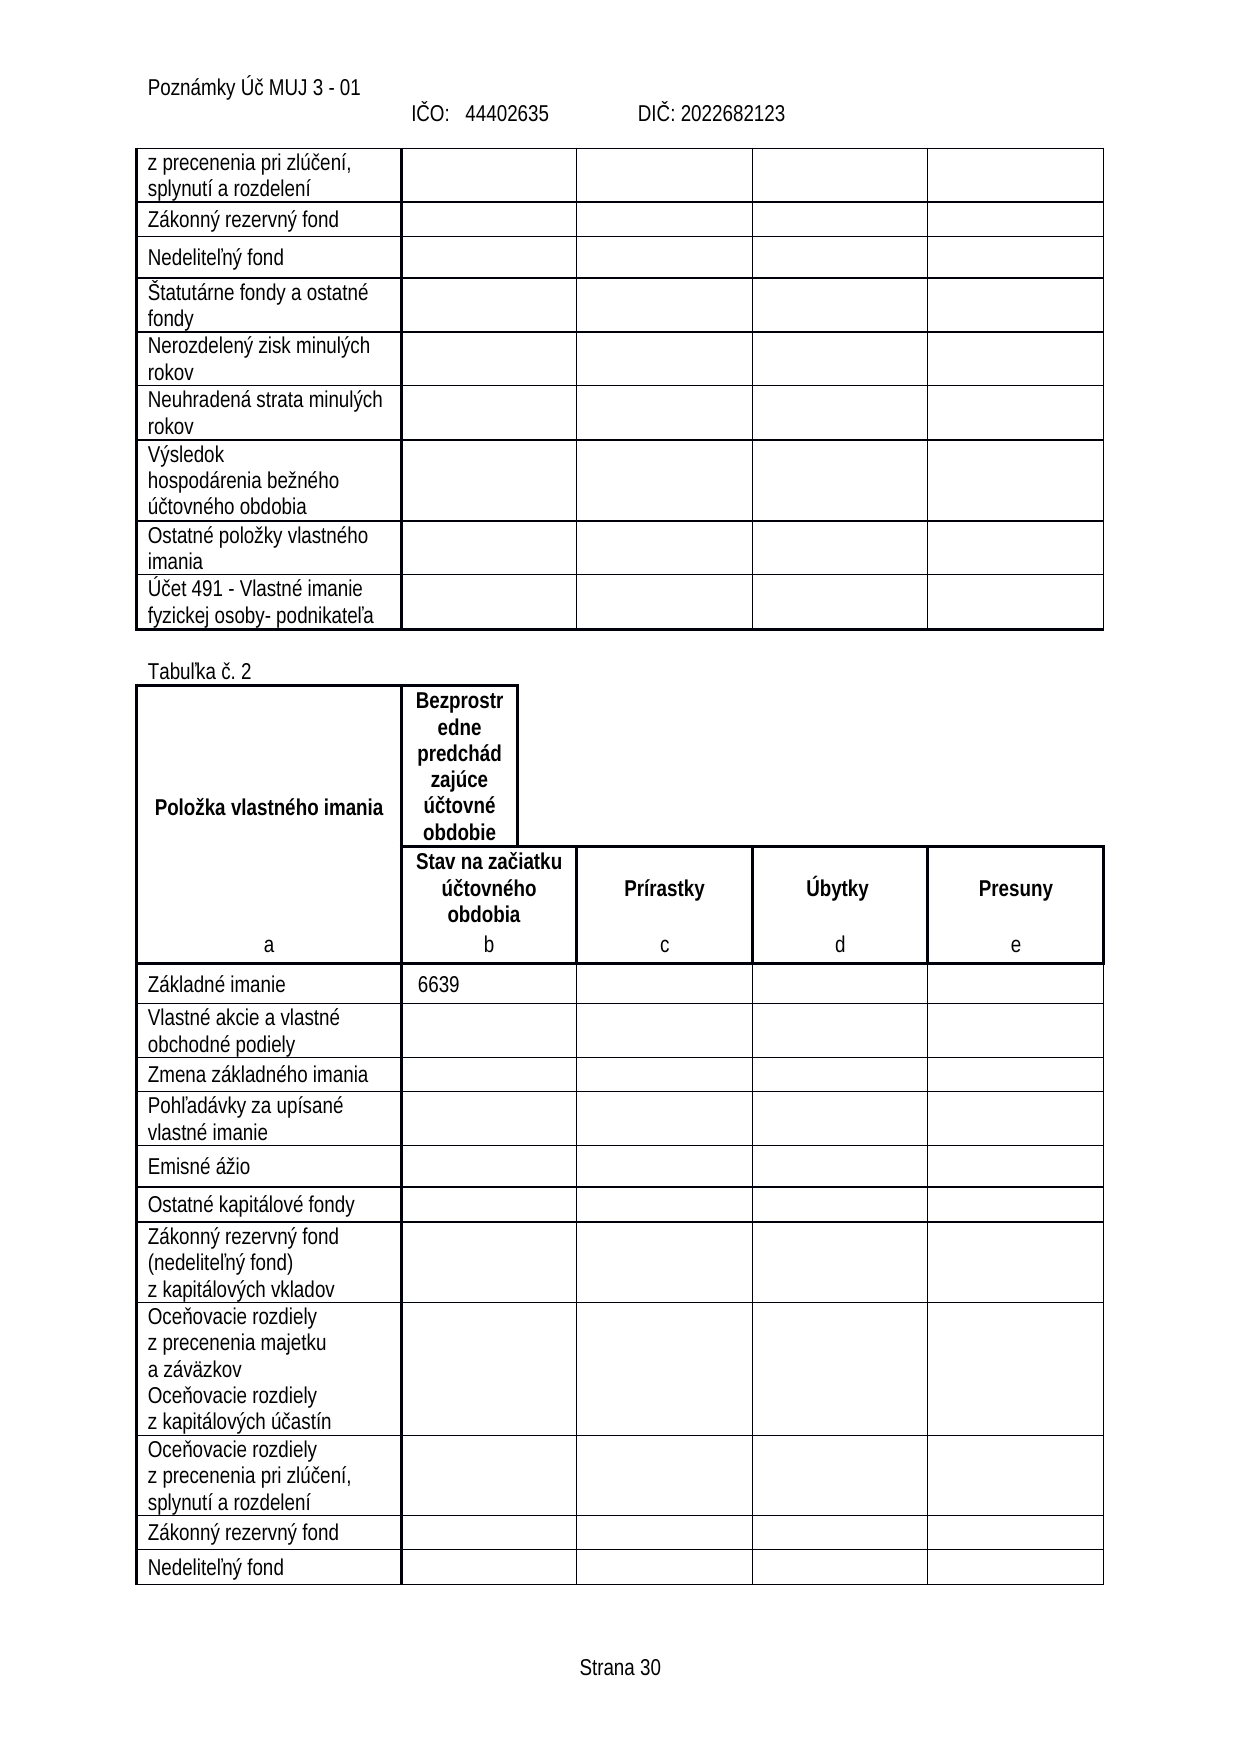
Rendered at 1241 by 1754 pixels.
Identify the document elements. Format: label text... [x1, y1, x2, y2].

text Tabuľka č. 2 [148, 658, 1092, 684]
table_cell [577, 237, 752, 277]
table_cell [928, 386, 1103, 439]
table_cell [753, 279, 927, 331]
table_cell z precenenia pri zlúčení, splynutí a rozdelení [138, 149, 400, 201]
table_cell [928, 1004, 1103, 1057]
table_cell [753, 1146, 927, 1186]
table_cell Nedeliteľný fond [138, 237, 400, 277]
table_cell [403, 237, 576, 277]
table_cell [577, 1223, 752, 1302]
table_cell [577, 1550, 752, 1583]
table_cell [403, 1058, 576, 1091]
table_cell [577, 1058, 752, 1091]
table_cell Emisné ážio [138, 1146, 400, 1186]
table_cell [928, 1382, 1103, 1435]
table_cell Základné imanie [138, 965, 400, 1003]
table_cell [753, 1223, 927, 1302]
table_cell [928, 237, 1103, 277]
table_cell [577, 575, 752, 628]
table_cell [403, 333, 576, 385]
table_cell [928, 333, 1103, 385]
table_cell Zákonný rezervný fond (nedeliteľný fond) z kapitálových vkladov [138, 1223, 400, 1302]
table_cell [403, 203, 576, 236]
table_cell d [754, 928, 926, 962]
table_cell [753, 386, 927, 439]
table_cell [577, 1516, 752, 1549]
table_cell [403, 522, 576, 574]
table_cell Úbytky [754, 848, 926, 927]
table_cell Oceňovacie rozdiely z precenenia majetku a záväzkov [138, 1303, 400, 1382]
table_cell [753, 1436, 927, 1515]
table_cell [753, 203, 927, 236]
table_cell [753, 1550, 927, 1583]
table_header Položka vlastného imania [138, 687, 400, 927]
table_cell Stav na začiatku účtovného obdobia [403, 848, 575, 927]
table_cell [403, 1146, 576, 1186]
table_cell [577, 1382, 752, 1435]
table_cell [577, 1303, 752, 1382]
table_cell Oceňovacie rozdiely z kapitálových účastín [138, 1382, 400, 1435]
table_cell [577, 1146, 752, 1186]
table_header Bezprostredne predchádzajúce účtovné obdobie [403, 687, 516, 845]
table_cell Vlastné akcie a vlastné obchodné podiely [138, 1004, 400, 1057]
table_cell Zákonný rezervný fond [138, 1516, 400, 1549]
table_cell [753, 149, 927, 201]
table_cell [403, 1303, 576, 1382]
table_cell [403, 386, 576, 439]
table_cell [403, 1516, 576, 1549]
table_cell [577, 1188, 752, 1221]
table_cell Neuhradená strata minulých rokov [138, 386, 400, 439]
table_cell [577, 203, 752, 236]
table_cell b [403, 928, 575, 962]
table_cell [577, 522, 752, 574]
table_cell c [578, 928, 751, 962]
table_cell [928, 1516, 1103, 1549]
table_cell [928, 1188, 1103, 1221]
table_cell [928, 149, 1103, 201]
table_cell [753, 965, 927, 1003]
table_cell [577, 1092, 752, 1145]
table_cell Pohľadávky za upísané vlastné imanie [138, 1092, 400, 1145]
table_cell [403, 441, 576, 519]
table_cell [403, 1092, 576, 1145]
table_cell [753, 1382, 927, 1435]
table_cell Štatutárne fondy a ostatné fondy [138, 279, 400, 331]
table_cell [928, 1058, 1103, 1091]
table_cell [577, 441, 752, 519]
table_cell Nedeliteľný fond [138, 1550, 400, 1583]
table_cell [753, 1188, 927, 1221]
table_cell [928, 203, 1103, 236]
table_cell [577, 965, 752, 1003]
table_cell [928, 1092, 1103, 1145]
table_cell [753, 1516, 927, 1549]
table_cell [928, 441, 1103, 519]
table_cell Nerozdelený zisk minulých rokov [138, 333, 400, 385]
table_cell [928, 1303, 1103, 1382]
table_cell [577, 1004, 752, 1057]
table_cell Oceňovacie rozdiely z precenenia pri zlúčení, splynutí a rozdelení [138, 1436, 400, 1515]
table_cell [403, 1223, 576, 1302]
table_cell [753, 333, 927, 385]
table_cell e [929, 928, 1102, 962]
table_cell [928, 522, 1103, 574]
table_cell Ostatné položky vlastného imania [138, 522, 400, 574]
table_cell [403, 279, 576, 331]
table_cell Výsledok hospodárenia bežného účtovného obdobia [138, 441, 400, 519]
table_cell [753, 1004, 927, 1057]
table_cell 6639 [403, 965, 576, 1003]
table_cell [577, 149, 752, 201]
table_cell [403, 1550, 576, 1583]
table_cell [753, 441, 927, 519]
table_cell [403, 1188, 576, 1221]
table_cell [403, 1436, 576, 1515]
table_cell [753, 1058, 927, 1091]
table_cell Účet 491 - Vlastné imanie fyzickej osoby- podnikateľa [138, 575, 400, 628]
table_cell Zákonný rezervný fond [138, 203, 400, 236]
table_cell [928, 279, 1103, 331]
table_cell [928, 1223, 1103, 1302]
table_cell [403, 149, 576, 201]
table_cell [577, 279, 752, 331]
table_cell [928, 965, 1103, 1003]
table_cell [403, 1382, 576, 1435]
table_cell [928, 1436, 1103, 1515]
table_cell [577, 386, 752, 439]
table_cell [753, 1092, 927, 1145]
table_cell [753, 1303, 927, 1382]
table_cell [577, 333, 752, 385]
table_cell a [138, 928, 400, 962]
table_cell [403, 575, 576, 628]
table_cell Zmena základného imania [138, 1058, 400, 1091]
table_cell [403, 1004, 576, 1057]
table_cell [753, 522, 927, 574]
table_cell Presuny [929, 848, 1102, 927]
table_cell [928, 575, 1103, 628]
table_cell [753, 237, 927, 277]
table_cell [753, 575, 927, 628]
table_cell [577, 1436, 752, 1515]
table_cell Ostatné kapitálové fondy [138, 1188, 400, 1221]
table_cell Prírastky [578, 848, 751, 927]
table_cell [928, 1146, 1103, 1186]
table_cell [928, 1550, 1103, 1583]
